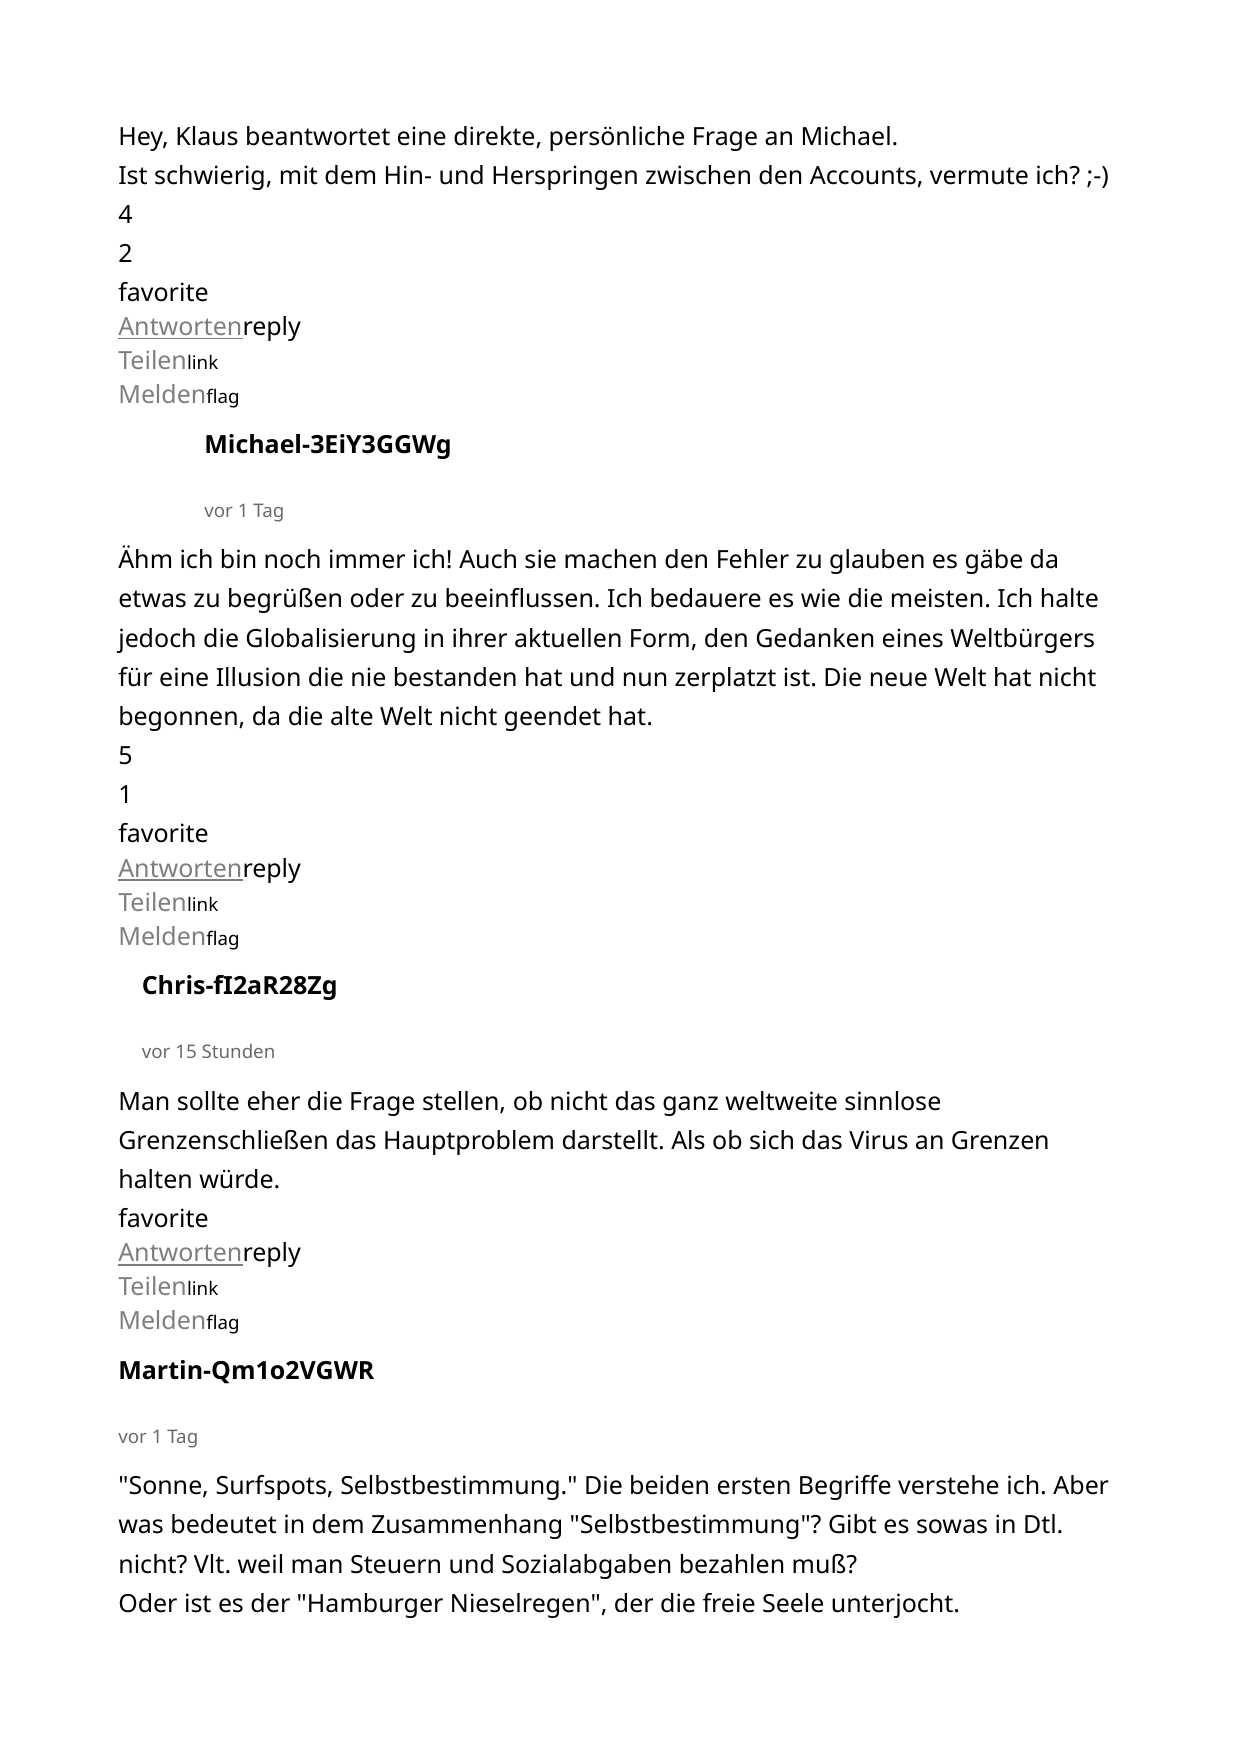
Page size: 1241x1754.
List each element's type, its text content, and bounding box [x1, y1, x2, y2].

text Meldenflag [118, 377, 1122, 411]
text 2 [118, 236, 1122, 270]
text Antwortenreply [118, 850, 1122, 884]
text vor 15 Stunden [142, 1038, 1117, 1064]
text 1 [118, 777, 1122, 811]
text favorite [118, 1201, 1122, 1235]
text Michael-3EiY3GGWg [204, 427, 1114, 461]
text "Sonne, Surfspots, Selbstbestimmung." Die beiden ersten Begriffe verstehe ich. Aber was bedeutet in dem Zusammenhang "Selbstbestimmung"? Gibt es sowas in Dtl. nicht? Vlt. weil man Steuern und Sozialabgaben bezahlen muß? Oder ist es der "Hamburger Nieselregen", der die freie Seele unterjocht. [118, 1468, 1122, 1619]
text vor 1 Tag [118, 1423, 1117, 1449]
text Chris-fI2aR28Zg [142, 968, 1114, 1002]
text Teilenlink [118, 884, 1122, 918]
text Antwortenreply [118, 309, 1122, 343]
text 4 [118, 196, 1122, 231]
text vor 1 Tag [204, 497, 1117, 523]
text Antwortenreply [118, 1235, 1122, 1269]
text Ähm ich bin noch immer ich! Auch sie machen den Fehler zu glauben es gäbe da etwas zu begrüßen oder zu beeinflussen. Ich bedauere es wie die meisten. Ich halte jedoch die Globalisierung in ihrer aktuellen Form, den Gedanken eines Weltbürgers für eine Illusion die nie bestanden hat und nun zerplatzt ist. Die neue Welt hat nicht begonnen, da die alte Welt nicht geendet hat. [118, 542, 1122, 733]
text Teilenlink [118, 343, 1122, 377]
text Martin-Qm1o2VGWR [118, 1353, 1114, 1387]
text Meldenflag [118, 918, 1122, 952]
text Hey, Klaus beantwortet eine direkte, persönliche Frage an Michael. Ist schwierig, mit dem Hin- und Herspringen zwischen den Accounts, vermute ich? ;-) [118, 118, 1122, 191]
text Man sollte eher die Frage stellen, ob nicht das ganz weltweite sinnlose Grenzenschließen das Hauptproblem darstellt. Als ob sich das Virus an Grenzen halten würde. [118, 1083, 1122, 1196]
text Teilenlink [118, 1269, 1122, 1303]
text favorite [118, 275, 1122, 309]
text favorite [118, 816, 1122, 850]
text Meldenflag [118, 1303, 1122, 1337]
text 5 [118, 738, 1122, 772]
